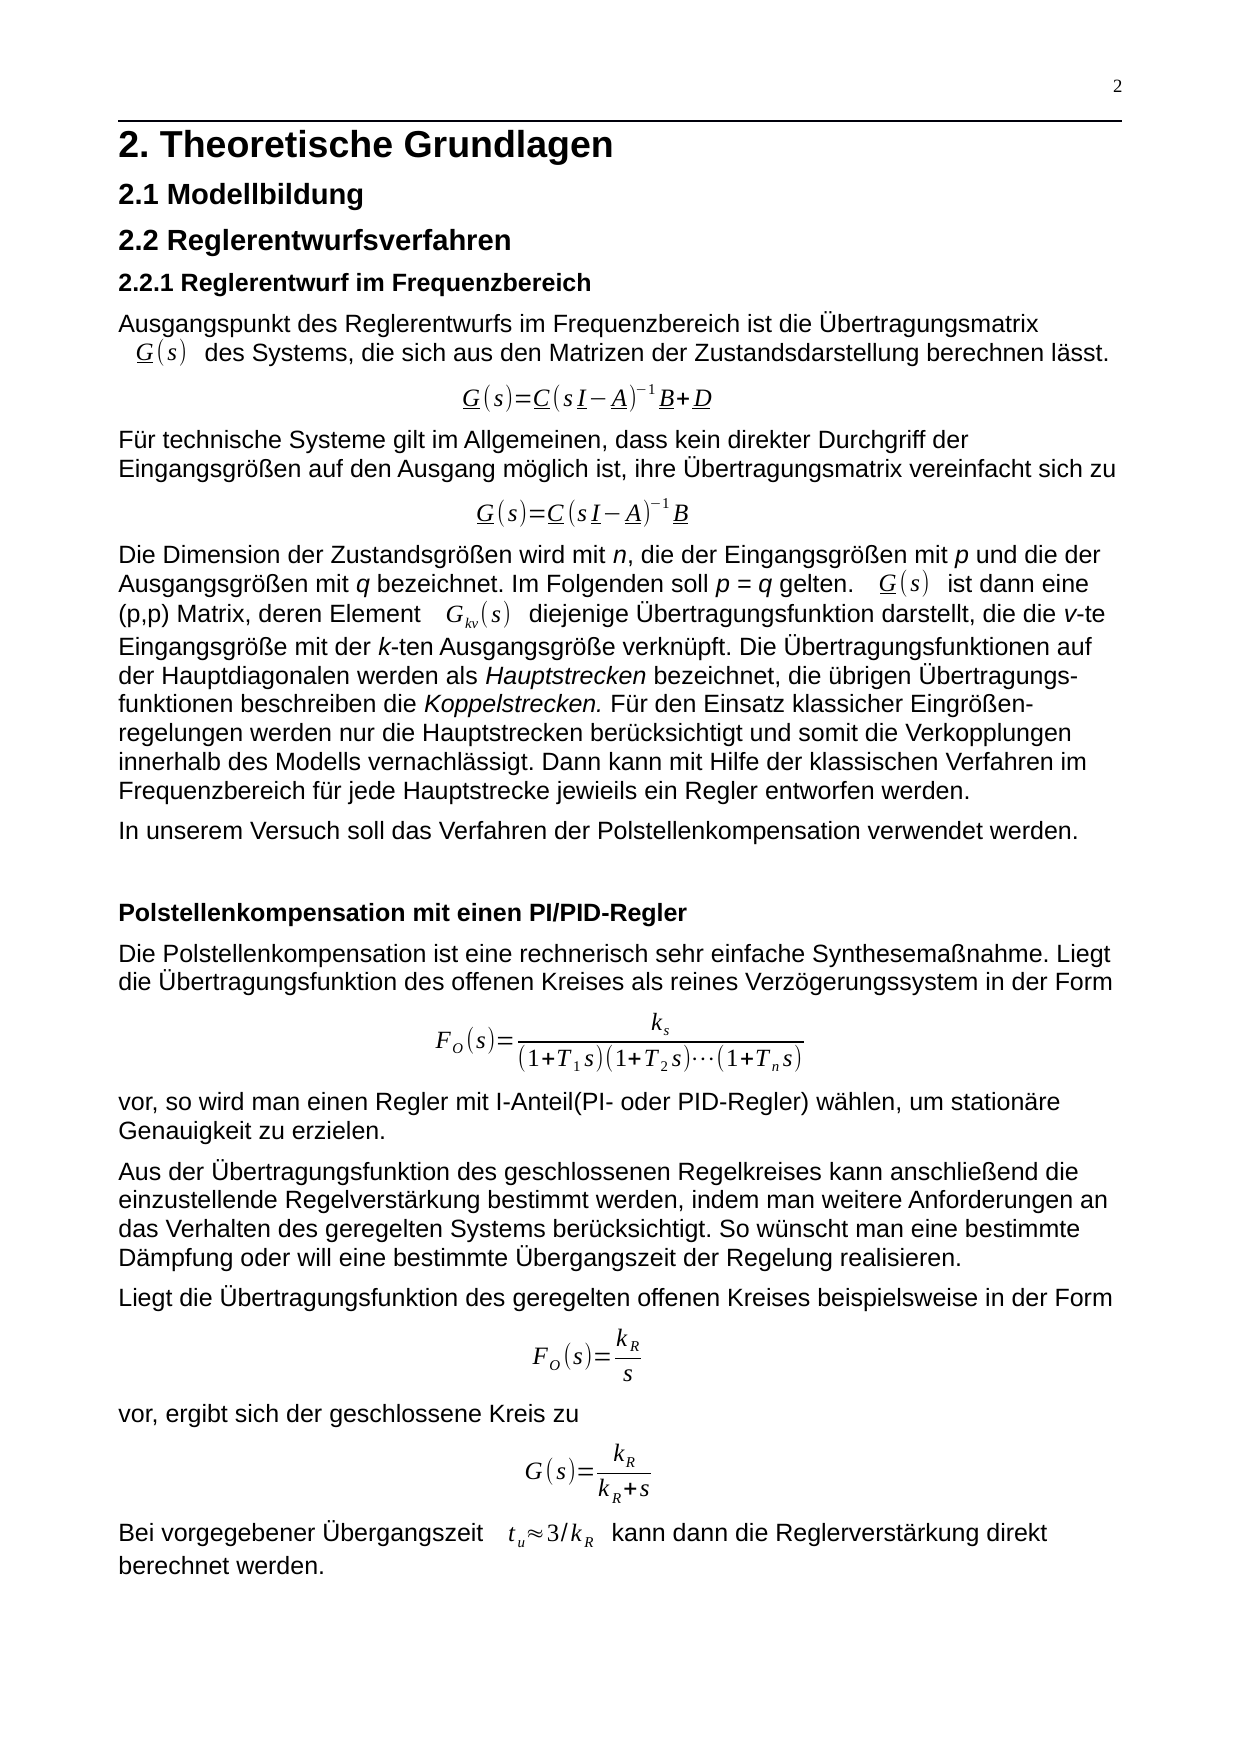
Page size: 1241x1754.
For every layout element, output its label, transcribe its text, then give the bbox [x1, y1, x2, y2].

title Für technische Systeme gilt im Allgemeinen, dass kein direkter Durchgriff der Eingangsgrößen auf den Ausgang möglich ist, ihre Übertragungsmatrix vereinfacht sich zu [118, 425, 1122, 483]
title 2.2.1 Reglerentwurf im Frequenzbereich [118, 268, 1122, 297]
title Bei vorgegebener Übergangszeit kann dann die Reglerverstärkung direkt berechnet werden. [118, 1518, 1122, 1579]
title vor, ergibt sich der geschlossene Kreis zu [118, 1399, 1122, 1428]
title vor, so wird man einen Regler mit I-Anteil(PI- oder PID-Regler) wählen, um stationäre Genauigkeit zu erzielen. [118, 1087, 1122, 1144]
title Polstellenkompensation mit einen PI/PID-Regler [118, 898, 1122, 927]
title Ausgangspunkt des Reglerentwurfs im Frequenzbereich ist die Übertragungsmatrix des Systems, die sich aus den Matrizen der Zustandsdarstellung berechnen lässt. [118, 309, 1122, 368]
title 2. Theoretische Grundlagen [118, 122, 1122, 165]
title Aus der Übertragungsfunktion des geschlossenen Regelkreises kann anschließend die einzustellende Regelverstärkung bestimmt werden, indem man weitere Anforderungen an das Verhalten des geregelten Systems berücksichtigt. So wünscht man eine bestimmte Dämpfung oder will eine bestimmte Übergangszeit der Regelung realisieren. [118, 1156, 1122, 1271]
title In unserem Versuch soll das Verfahren der Polstellenkompensation verwendet werden. [118, 816, 1122, 845]
title 2.2 Reglerentwurfsverfahren [118, 223, 1122, 256]
title 2.1 Modellbildung [118, 177, 1122, 211]
title Die Polstellenkompensation ist eine rechnerisch sehr einfache Synthesemaßnahme. Liegt die Übertragungsfunktion des offenen Kreises als reines Verzögerungssystem in der Form [118, 938, 1122, 996]
title Die Dimension der Zustandsgrößen wird mit n, die der Eingangsgrößen mit p und die der Ausgangsgrößen mit q bezeichnet. Im Folgenden soll p = q gelten. ist dann eine (p,p) Matrix, deren Element diejenige Übertragungsfunktion darstellt, die die v-te Eingangsgröße mit der k-ten Ausgangsgröße verknüpft. Die Übertragungsfunktionen auf der Hauptdiagonalen werden als Hauptstrecken bezeichnet, die übrigen Übertragungs-funktionen beschreiben die Koppelstrecken. Für den Einsatz klassicher Eingrößen-regelungen werden nur die Hauptstrecken berücksichtigt und somit die Verkopplungen innerhalb des Modells vernachlässigt. Dann kann mit Hilfe der klassischen Verfahren im Frequenzbereich für jede Hauptstrecke jewieils ein Regler entworfen werden. [118, 540, 1122, 804]
title Liegt die Übertragungsfunktion des geregelten offenen Kreises beispielsweise in der Form [118, 1283, 1122, 1312]
